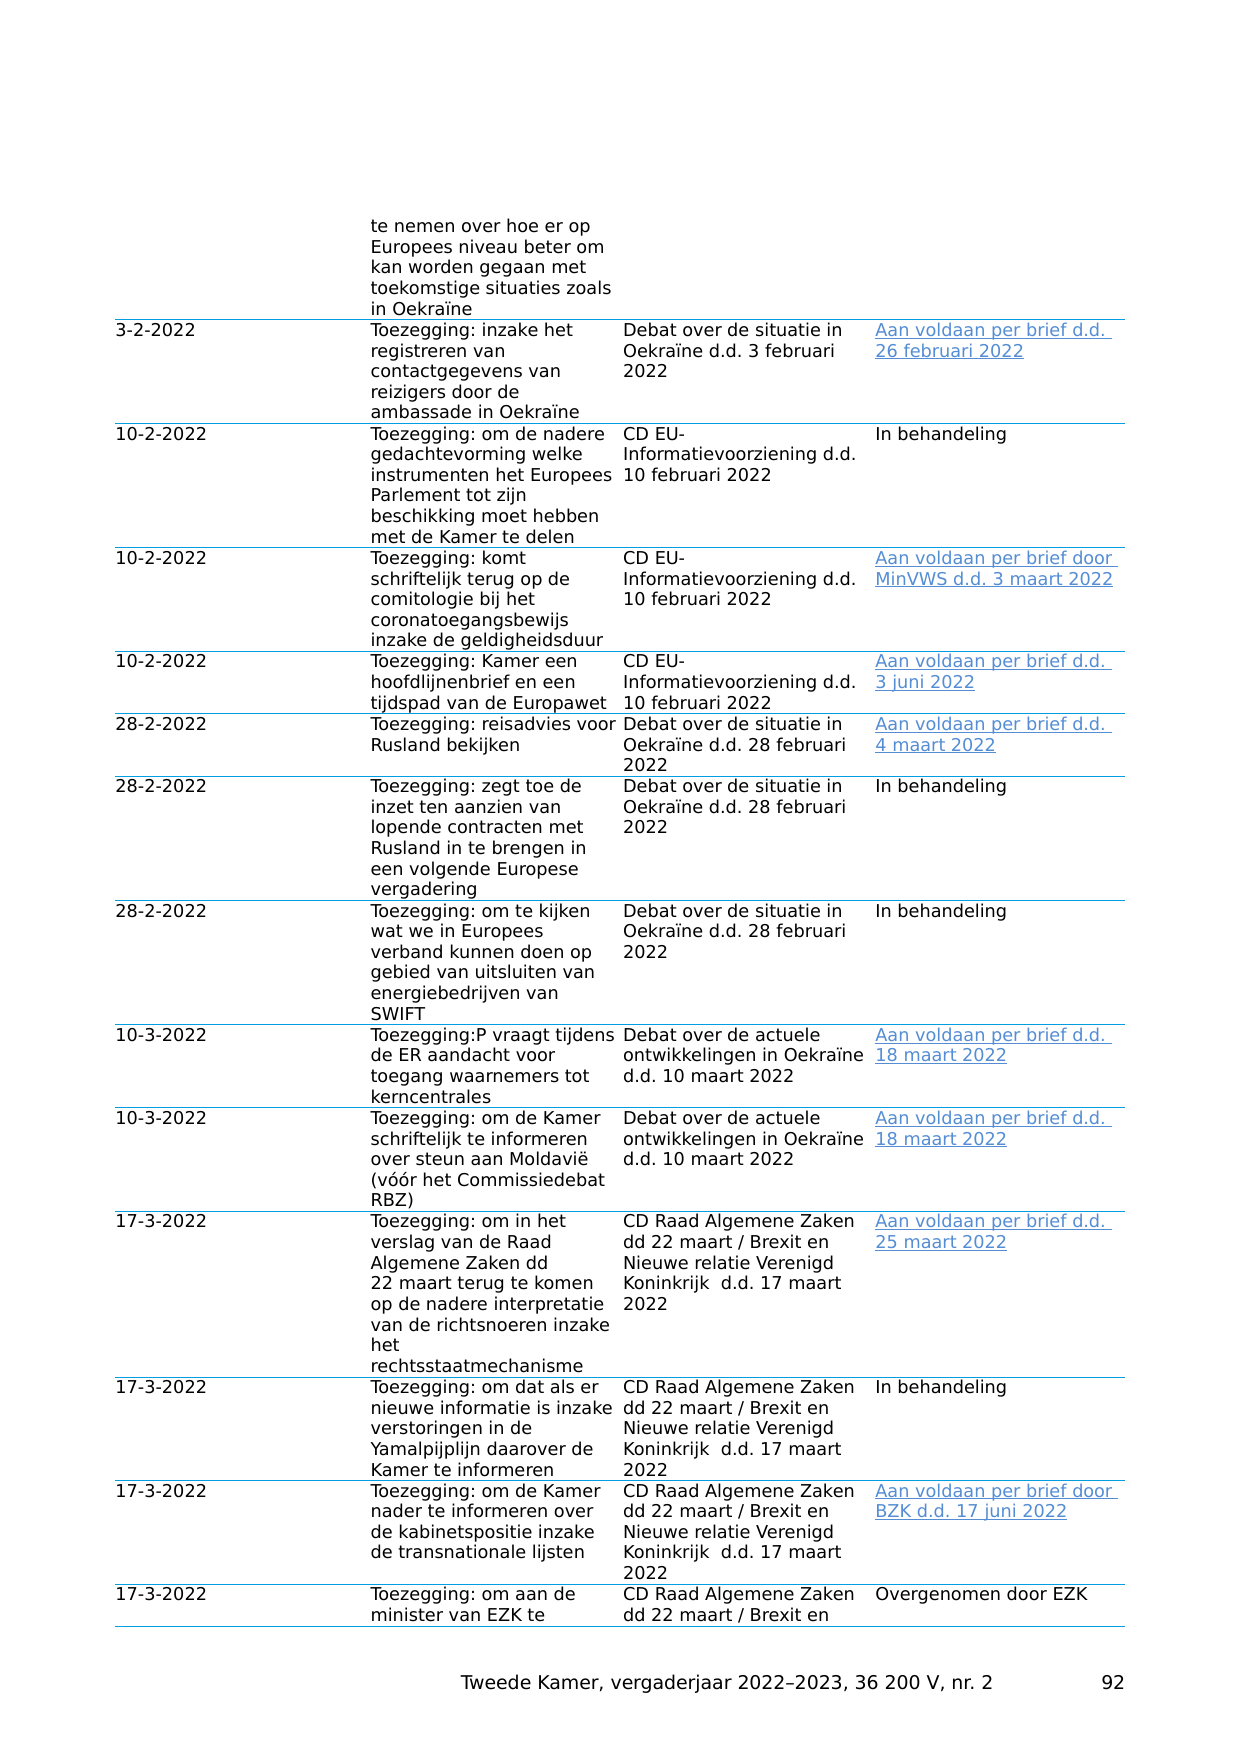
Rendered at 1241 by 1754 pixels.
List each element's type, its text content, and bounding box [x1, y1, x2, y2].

table_cell CD Raad Algemene Zaken dd 22 maart / Brexit en Nieuwe relatie Verenigd Koninkrijk d.d. 17 maart 2022 [620, 1481, 872, 1584]
table_cell Aan voldaan per brief d.d. 18 maart 2022 [872, 1108, 1125, 1211]
table_cell Aan voldaan per brief door MinVWS d.d. 3 maart 2022 [872, 548, 1125, 651]
table_header Tabel 31 Door bewindslieden gedane toezeggingen, parlementaire jaar 2021-2022 [115, 191, 1125, 216]
table_cell Debat over de situatie in Oekraïne d.d. 28 februari 2022 [620, 901, 872, 1024]
table_cell Debat over de situatie in Oekraïne d.d. 28 februari 2022 [620, 714, 872, 776]
table_cell 10-2-2022 [115, 424, 367, 547]
table_cell Toezegging: om de Kamer schriftelijk te informeren over steun aan Moldavië (vóór het Commissiedebat RBZ) [368, 1108, 620, 1211]
table_cell CD EU-Informatievoorziening d.d. 10 februari 2022 [620, 424, 872, 547]
table_cell Debat over de actuele ontwikkelingen in Oekraïne d.d. 10 maart 2022 [620, 1108, 872, 1211]
table_cell Toezegging: Kamer een hoofdlijnenbrief en een tijdspad van de Europawet [368, 652, 620, 713]
table_cell 17-3-2022 [115, 1481, 367, 1584]
table_cell CD Raad Algemene Zaken dd 22 maart / Brexit en Nieuwe relatie Verenigd Koninkrijk d.d. 17 maart 2022 [620, 1212, 872, 1376]
table_cell [872, 216, 1125, 319]
table_cell 10-2-2022 [115, 548, 367, 651]
table_cell CD EU-Informatievoorziening d.d. 10 februari 2022 [620, 548, 872, 651]
table_cell Toezegging: om aan de minister van EZK te [368, 1585, 620, 1626]
table_cell Toezegging: zegt toe de inzet ten aanzien van lopende contracten met Rusland in te brengen in een volgende Europese vergadering [368, 777, 620, 900]
table_cell Debat over de actuele ontwikkelingen in Oekraïne d.d. 10 maart 2022 [620, 1025, 872, 1107]
table_cell 10-3-2022 [115, 1025, 367, 1107]
table_cell Toezegging: inzake het registreren van contactgegevens van reizigers door de ambassade in Oekraïne [368, 320, 620, 423]
table_cell 10-3-2022 [115, 1108, 367, 1211]
table_cell In behandeling [872, 901, 1125, 1024]
table_cell Aan voldaan per brief d.d. 26 februari 2022 [872, 320, 1125, 423]
table_cell 3-2-2022 [115, 320, 367, 423]
table_cell 28-2-2022 [115, 901, 367, 1024]
table_cell 28-2-2022 [115, 777, 367, 900]
table_cell 10-2-2022 [115, 652, 367, 713]
table_cell Toezegging: reisadvies voor Rusland bekijken [368, 714, 620, 776]
table_cell 17-3-2022 [115, 1212, 367, 1376]
table_cell Debat over de situatie in Oekraïne d.d. 3 februari 2022 [620, 320, 872, 423]
table_cell te nemen over hoe er op Europees niveau beter om kan worden gegaan met toekomstige situaties zoals in Oekraïne [368, 216, 620, 319]
table_cell Toezegging: om in het verslag van de Raad Algemene Zaken dd 22 maart terug te komen op de nadere interpretatie van de richtsnoeren inzake het rechtsstaatmechanisme [368, 1212, 620, 1376]
table_cell CD Raad Algemene Zaken dd 22 maart / Brexit en [620, 1585, 872, 1626]
table_cell CD Raad Algemene Zaken dd 22 maart / Brexit en Nieuwe relatie Verenigd Koninkrijk d.d. 17 maart 2022 [620, 1378, 872, 1480]
table_cell Aan voldaan per brief d.d. 25 maart 2022 [872, 1212, 1125, 1376]
table_cell [620, 216, 872, 319]
table_cell Toezegging: om de nadere gedachtevorming welke instrumenten het Europees Parlement tot zijn beschikking moet hebben met de Kamer te delen [368, 424, 620, 547]
table_cell Toezegging: komt schriftelijk terug op de comitologie bij het coronatoegangsbewijs inzake de geldigheidsduur [368, 548, 620, 651]
table_cell Aan voldaan per brief door BZK d.d. 17 juni 2022 [872, 1481, 1125, 1584]
table_cell [115, 216, 367, 319]
table_cell 28-2-2022 [115, 714, 367, 776]
table_cell Aan voldaan per brief d.d. 4 maart 2022 [872, 714, 1125, 776]
table_cell Aan voldaan per brief d.d. 3 juni 2022 [872, 652, 1125, 713]
table_cell Debat over de situatie in Oekraïne d.d. 28 februari 2022 [620, 777, 872, 900]
table_cell Toezegging: om dat als er nieuwe informatie is inzake verstoringen in de Yamalpijplijn daarover de Kamer te informeren [368, 1378, 620, 1480]
table_cell CD EU-Informatievoorziening d.d. 10 februari 2022 [620, 652, 872, 713]
table_cell 17-3-2022 [115, 1585, 367, 1626]
table_cell Aan voldaan per brief d.d. 18 maart 2022 [872, 1025, 1125, 1107]
table_cell In behandeling [872, 424, 1125, 547]
table_cell Toezegging: om de Kamer nader te informeren over de kabinetspositie inzake de transnationale lijsten [368, 1481, 620, 1584]
table_cell 17-3-2022 [115, 1378, 367, 1480]
table_cell In behandeling [872, 777, 1125, 900]
table_cell Overgenomen door EZK [872, 1585, 1125, 1626]
table_cell Toezegging: om te kijken wat we in Europees verband kunnen doen op gebied van uitsluiten van energiebedrijven van SWIFT [368, 901, 620, 1024]
table_cell Toezegging:P vraagt tijdens de ER aandacht voor toegang waarnemers tot kerncentrales [368, 1025, 620, 1107]
table_cell In behandeling [872, 1378, 1125, 1480]
